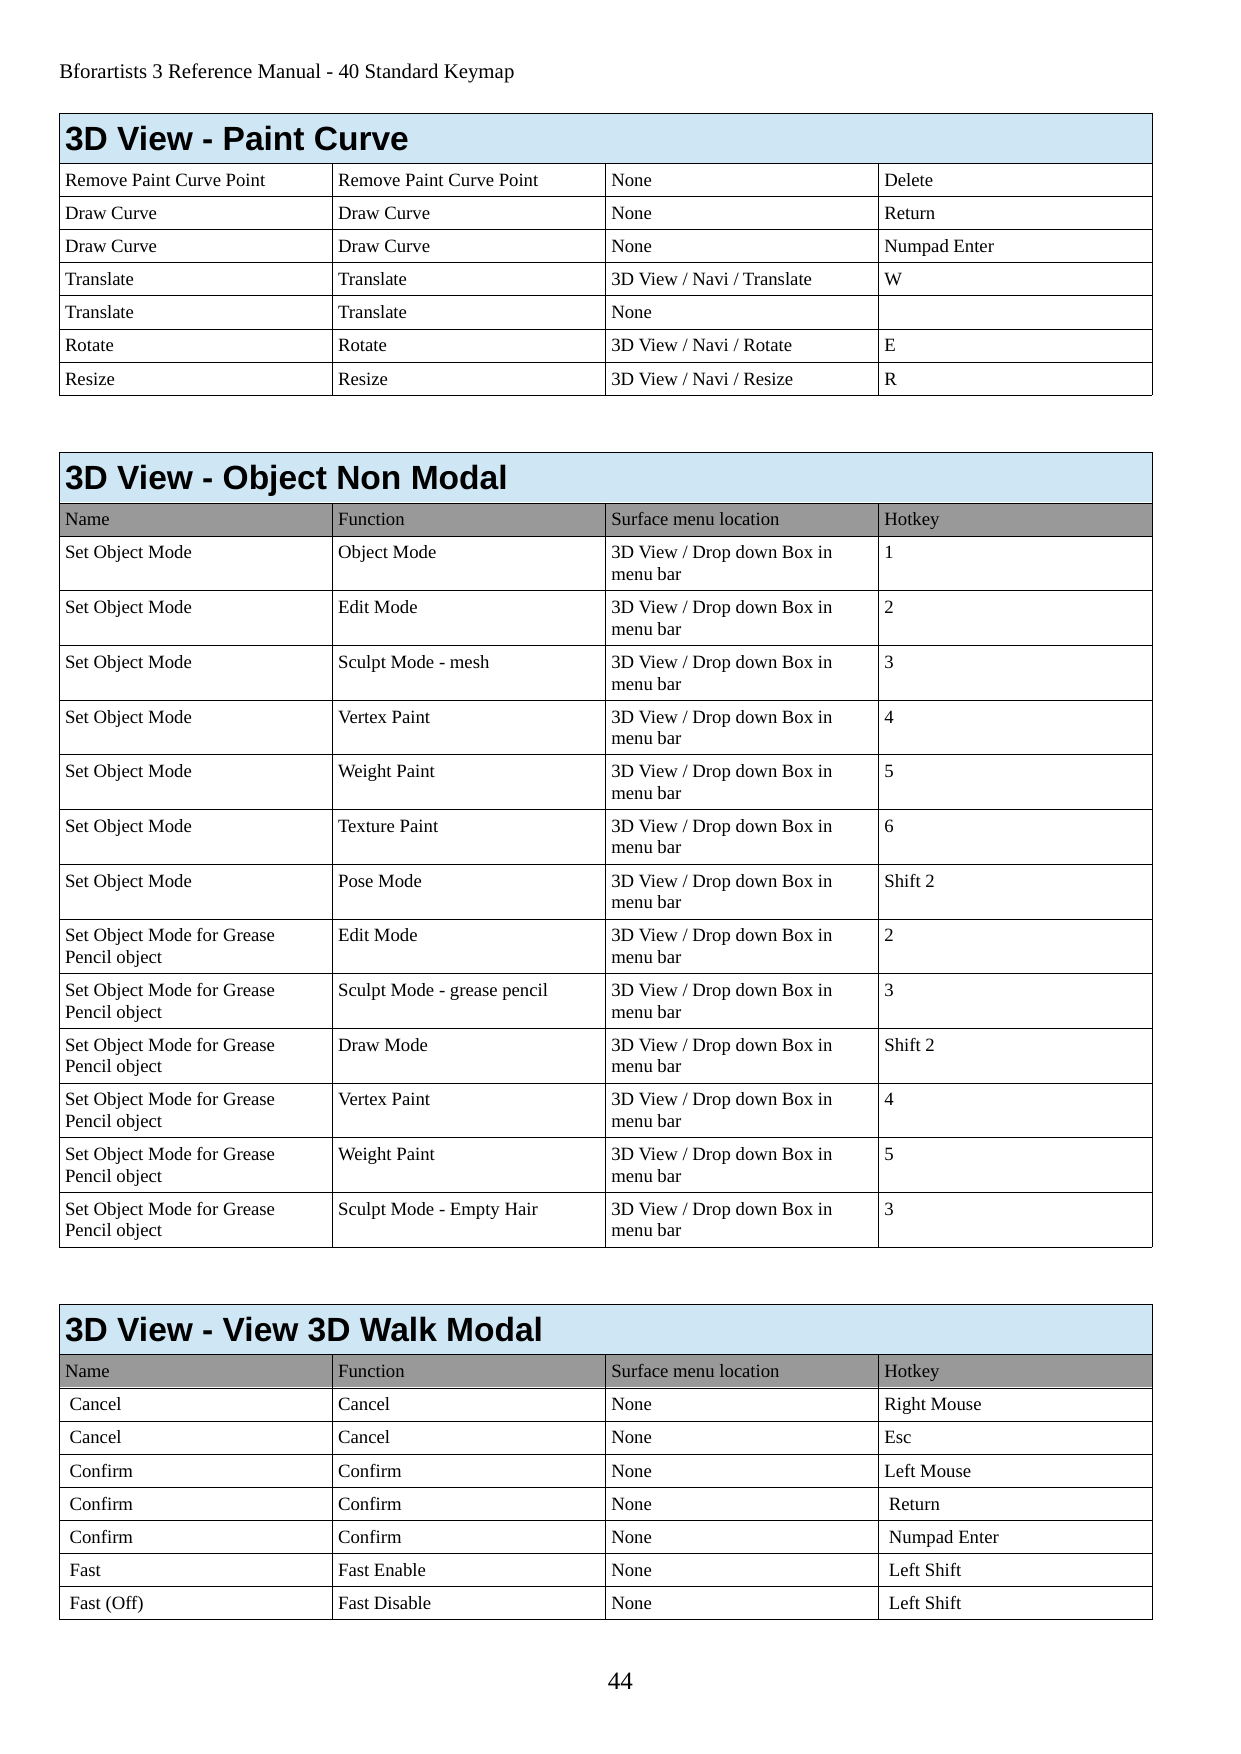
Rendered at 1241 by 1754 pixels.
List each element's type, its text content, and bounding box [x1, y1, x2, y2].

table_cell Rotate [60, 330, 332, 362]
table_cell Vertex Paint [333, 701, 605, 754]
table_cell 3D View / Drop down Box in menu bar [606, 1084, 878, 1137]
table_cell Right Mouse [879, 1389, 1152, 1421]
table_cell Confirm [60, 1521, 332, 1553]
table_cell 2 [879, 591, 1152, 645]
table_cell Left Shift [879, 1554, 1152, 1586]
table_cell Pose Mode [333, 865, 605, 918]
table_cell Set Object Mode [60, 865, 332, 918]
table_cell Numpad Enter [879, 230, 1152, 262]
table_cell Return [879, 197, 1152, 229]
table_cell 3 [879, 646, 1152, 700]
table_cell Cancel [60, 1389, 332, 1421]
table_cell 3D View / Drop down Box in menu bar [606, 537, 878, 590]
table_cell 3D View / Drop down Box in menu bar [606, 701, 878, 754]
table_cell Esc [879, 1422, 1152, 1454]
table_cell None [606, 1389, 878, 1421]
table_cell 3D View / Drop down Box in menu bar [606, 1138, 878, 1192]
table_cell Weight Paint [333, 1138, 605, 1192]
table_cell Set Object Mode for Grease Pencil object [60, 1029, 332, 1082]
table_cell Fast Enable [333, 1554, 605, 1586]
table_cell 2 [879, 920, 1152, 973]
table_cell Set Object Mode [60, 810, 332, 864]
table_cell Resize [60, 363, 332, 395]
table_header 3D View - Paint Curve [60, 114, 1152, 163]
table_cell None [606, 230, 878, 262]
table_cell Weight Paint [333, 755, 605, 809]
table_cell Confirm [333, 1521, 605, 1553]
table_cell Confirm [333, 1488, 605, 1520]
table_cell Fast Disable [333, 1587, 605, 1619]
table_cell Edit Mode [333, 591, 605, 645]
table_cell Hotkey [879, 1355, 1152, 1387]
table_cell None [606, 1455, 878, 1487]
table_cell Surface menu location [606, 504, 878, 536]
table_cell Cancel [333, 1389, 605, 1421]
table_cell 3D View / Drop down Box in menu bar [606, 1029, 878, 1082]
table_cell Left Shift [879, 1587, 1152, 1619]
table_cell Set Object Mode [60, 591, 332, 645]
table_cell Set Object Mode [60, 646, 332, 700]
table_cell None [606, 296, 878, 328]
table_cell Fast (Off) [60, 1587, 332, 1619]
table_cell Confirm [60, 1488, 332, 1520]
table_cell Function [333, 1355, 605, 1387]
table_cell 5 [879, 1138, 1152, 1192]
table_cell Set Object Mode for Grease Pencil object [60, 1193, 332, 1247]
table_cell Surface menu location [606, 1355, 878, 1387]
table_cell W [879, 263, 1152, 295]
table_cell Object Mode [333, 537, 605, 590]
table_cell E [879, 330, 1152, 362]
table_cell Set Object Mode for Grease Pencil object [60, 1084, 332, 1137]
table_cell Return [879, 1488, 1152, 1520]
table_cell Set Object Mode for Grease Pencil object [60, 920, 332, 973]
table_cell 4 [879, 1084, 1152, 1137]
table_cell Name [60, 1355, 332, 1387]
table_cell 3D View / Drop down Box in menu bar [606, 1193, 878, 1247]
table_cell Draw Curve [333, 230, 605, 262]
table_cell Shift 2 [879, 1029, 1152, 1082]
table_header 3D View - View 3D Walk Modal [60, 1305, 1152, 1354]
table_cell None [606, 197, 878, 229]
table_cell 4 [879, 701, 1152, 754]
table_cell Numpad Enter [879, 1521, 1152, 1553]
table_cell Translate [333, 263, 605, 295]
table_cell Vertex Paint [333, 1084, 605, 1137]
table_cell Left Mouse [879, 1455, 1152, 1487]
table_cell 3D View / Navi / Translate [606, 263, 878, 295]
table_cell [879, 296, 1152, 328]
table_cell Translate [60, 296, 332, 328]
table_cell None [606, 164, 878, 196]
table_cell Draw Mode [333, 1029, 605, 1082]
table_cell Set Object Mode for Grease Pencil object [60, 1138, 332, 1192]
table_cell Confirm [333, 1455, 605, 1487]
table_cell None [606, 1587, 878, 1619]
table_cell Sculpt Mode - Empty Hair [333, 1193, 605, 1247]
table_cell Confirm [60, 1455, 332, 1487]
table_cell Rotate [333, 330, 605, 362]
table_cell Edit Mode [333, 920, 605, 973]
table_cell Function [333, 504, 605, 536]
table_cell Set Object Mode [60, 537, 332, 590]
table_cell 3 [879, 1193, 1152, 1247]
table_cell 3 [879, 974, 1152, 1028]
table_cell Remove Paint Curve Point [333, 164, 605, 196]
table_header 3D View - Object Non Modal [60, 453, 1152, 502]
table_cell Set Object Mode for Grease Pencil object [60, 974, 332, 1028]
table_cell Remove Paint Curve Point [60, 164, 332, 196]
table_cell Name [60, 504, 332, 536]
table_cell Fast [60, 1554, 332, 1586]
table_cell Set Object Mode [60, 755, 332, 809]
table_cell 3D View / Drop down Box in menu bar [606, 646, 878, 700]
table_cell Sculpt Mode - grease pencil [333, 974, 605, 1028]
table_cell 1 [879, 537, 1152, 590]
table_cell Draw Curve [333, 197, 605, 229]
table_cell None [606, 1422, 878, 1454]
table_cell 6 [879, 810, 1152, 864]
table_cell Sculpt Mode - mesh [333, 646, 605, 700]
table_cell Cancel [60, 1422, 332, 1454]
table_cell 3D View / Drop down Box in menu bar [606, 865, 878, 918]
table_cell Draw Curve [60, 230, 332, 262]
table_cell None [606, 1488, 878, 1520]
table_cell 3D View / Drop down Box in menu bar [606, 810, 878, 864]
table_cell R [879, 363, 1152, 395]
table_cell None [606, 1521, 878, 1553]
table_cell 5 [879, 755, 1152, 809]
table_cell Translate [333, 296, 605, 328]
table_cell Delete [879, 164, 1152, 196]
table_cell Translate [60, 263, 332, 295]
table_cell Shift 2 [879, 865, 1152, 918]
table_cell 3D View / Drop down Box in menu bar [606, 920, 878, 973]
table_cell Hotkey [879, 504, 1152, 536]
table_cell 3D View / Drop down Box in menu bar [606, 755, 878, 809]
table_cell Cancel [333, 1422, 605, 1454]
table_cell Texture Paint [333, 810, 605, 864]
table_cell Set Object Mode [60, 701, 332, 754]
table_cell None [606, 1554, 878, 1586]
table_cell 3D View / Navi / Resize [606, 363, 878, 395]
table_cell 3D View / Drop down Box in menu bar [606, 591, 878, 645]
table_cell Resize [333, 363, 605, 395]
table_cell 3D View / Drop down Box in menu bar [606, 974, 878, 1028]
table_cell 3D View / Navi / Rotate [606, 330, 878, 362]
table_cell Draw Curve [60, 197, 332, 229]
